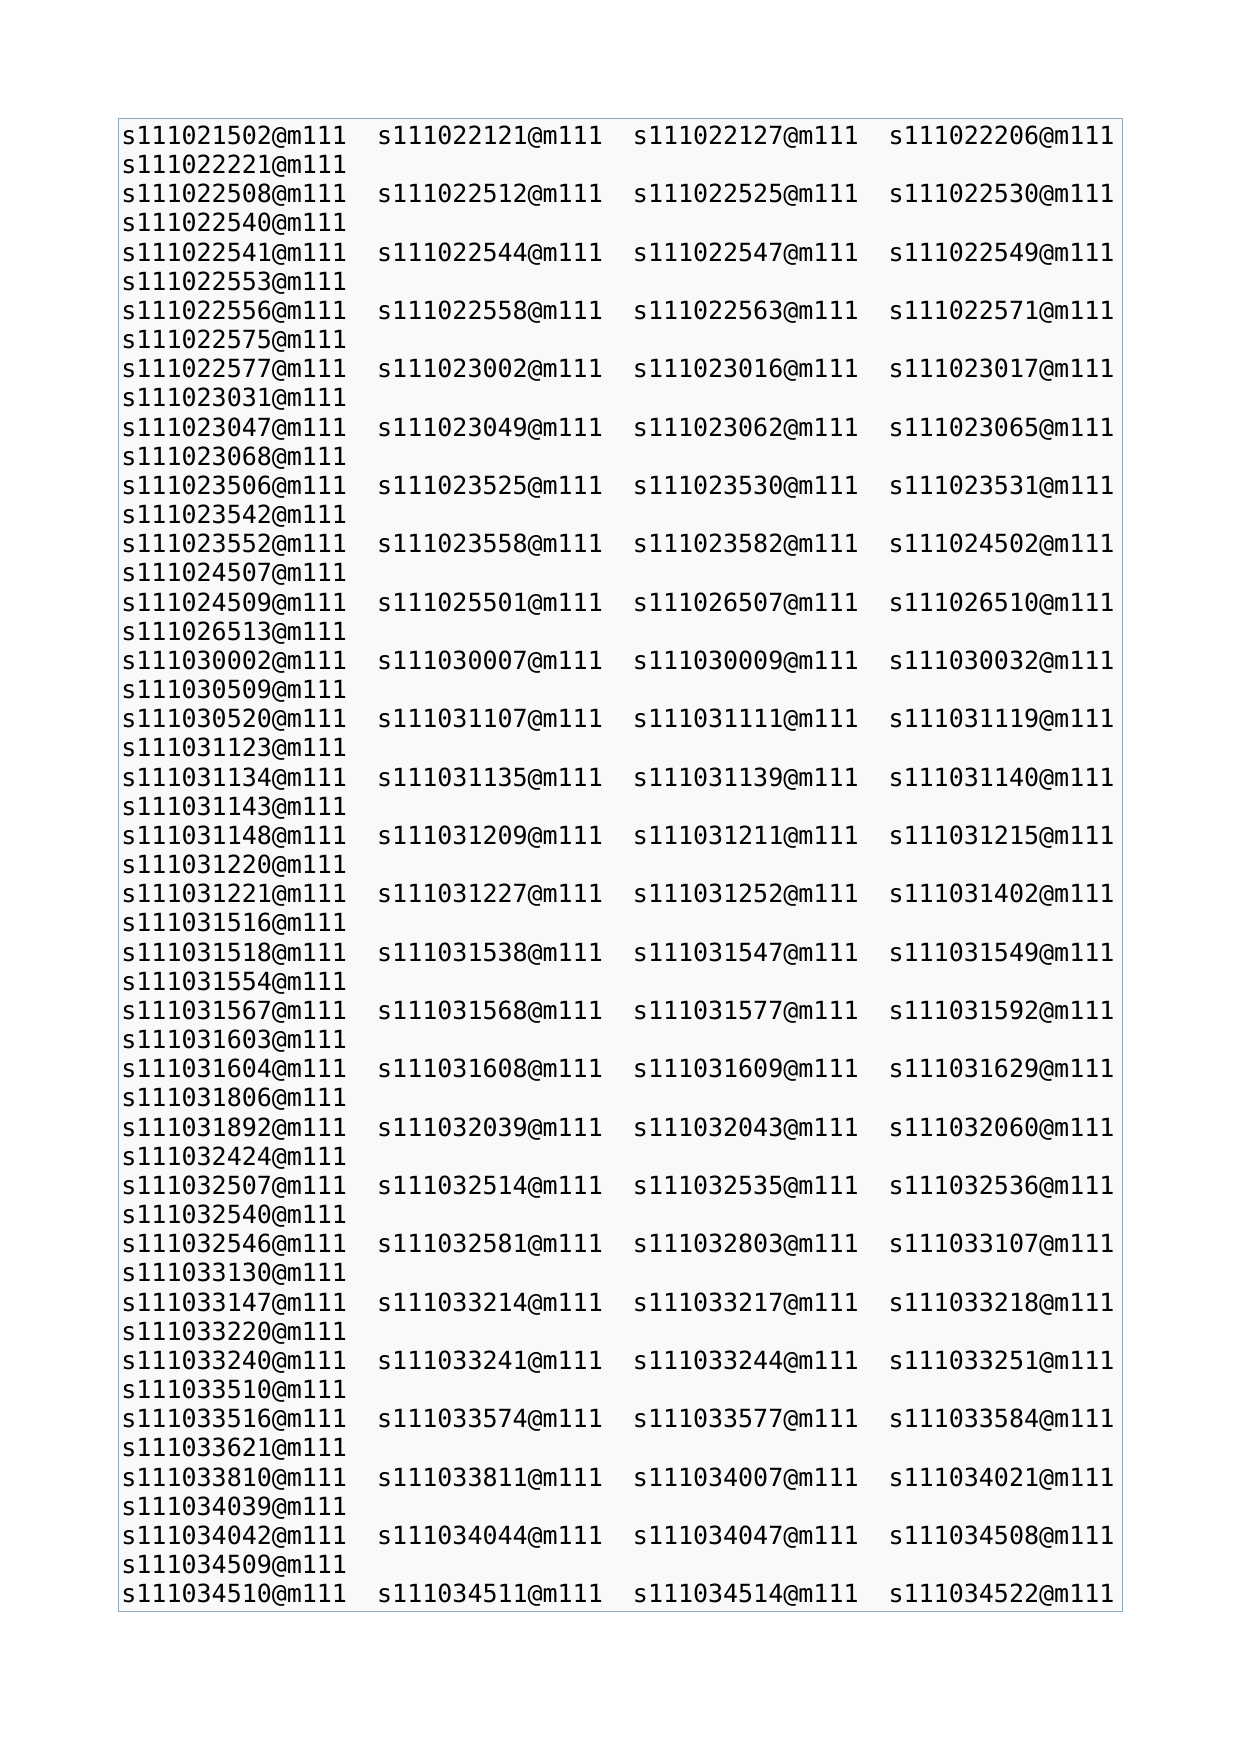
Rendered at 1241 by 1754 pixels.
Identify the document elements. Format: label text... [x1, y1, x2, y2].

text s111021502@m111 s111022121@m111 s111022127@m111 s111022206@m111 s111022221@m111 s111022508@m111 s111022512@m111 s111022525@m111 s111022530@m111 s111022540@m111 s111022541@m111 s111022544@m111 s111022547@m111 s111022549@m111 s111022553@m111 s111022556@m111 s111022558@m111 s111022563@m111 s111022571@m111 s111022575@m111 s111022577@m111 s111023002@m111 s111023016@m111 s111023017@m111 s111023031@m111 s111023047@m111 s111023049@m111 s111023062@m111 s111023065@m111 s111023068@m111 s111023506@m111 s111023525@m111 s111023530@m111 s111023531@m111 s111023542@m111 s111023552@m111 s111023558@m111 s111023582@m111 s111024502@m111 s111024507@m111 s111024509@m111 s111025501@m111 s111026507@m111 s111026510@m111 s111026513@m111 s111030002@m111 s111030007@m111 s111030009@m111 s111030032@m111 s111030509@m111 s111030520@m111 s111031107@m111 s111031111@m111 s111031119@m111 s111031123@m111 s111031134@m111 s111031135@m111 s111031139@m111 s111031140@m111 s111031143@m111 s111031148@m111 s111031209@m111 s111031211@m111 s111031215@m111 s111031220@m111 s111031221@m111 s111031227@m111 s111031252@m111 s111031402@m111 s111031516@m111 s111031518@m111 s111031538@m111 s111031547@m111 s111031549@m111 s111031554@m111 s111031567@m111 s111031568@m111 s111031577@m111 s111031592@m111 s111031603@m111 s111031604@m111 s111031608@m111 s111031609@m111 s111031629@m111 s111031806@m111 s111031892@m111 s111032039@m111 s111032043@m111 s111032060@m111 s111032424@m111 s111032507@m111 s111032514@m111 s111032535@m111 s111032536@m111 s111032540@m111 s111032546@m111 s111032581@m111 s111032803@m111 s111033107@m111 s111033130@m111 s111033147@m111 s111033214@m111 s111033217@m111 s111033218@m111 s111033220@m111 s111033240@m111 s111033241@m111 s111033244@m111 s111033251@m111 s111033510@m111 s111033516@m111 s111033574@m111 s111033577@m111 s111033584@m111 s111033621@m111 s111033810@m111 s111033811@m111 s111034007@m111 s111034021@m111 s111034039@m111 s111034042@m111 s111034044@m111 s111034047@m111 s111034508@m111 s111034509@m111 s111034510@m111 s111034511@m111 s111034514@m111 s111034522@m111 [119, 119, 1122, 1611]
